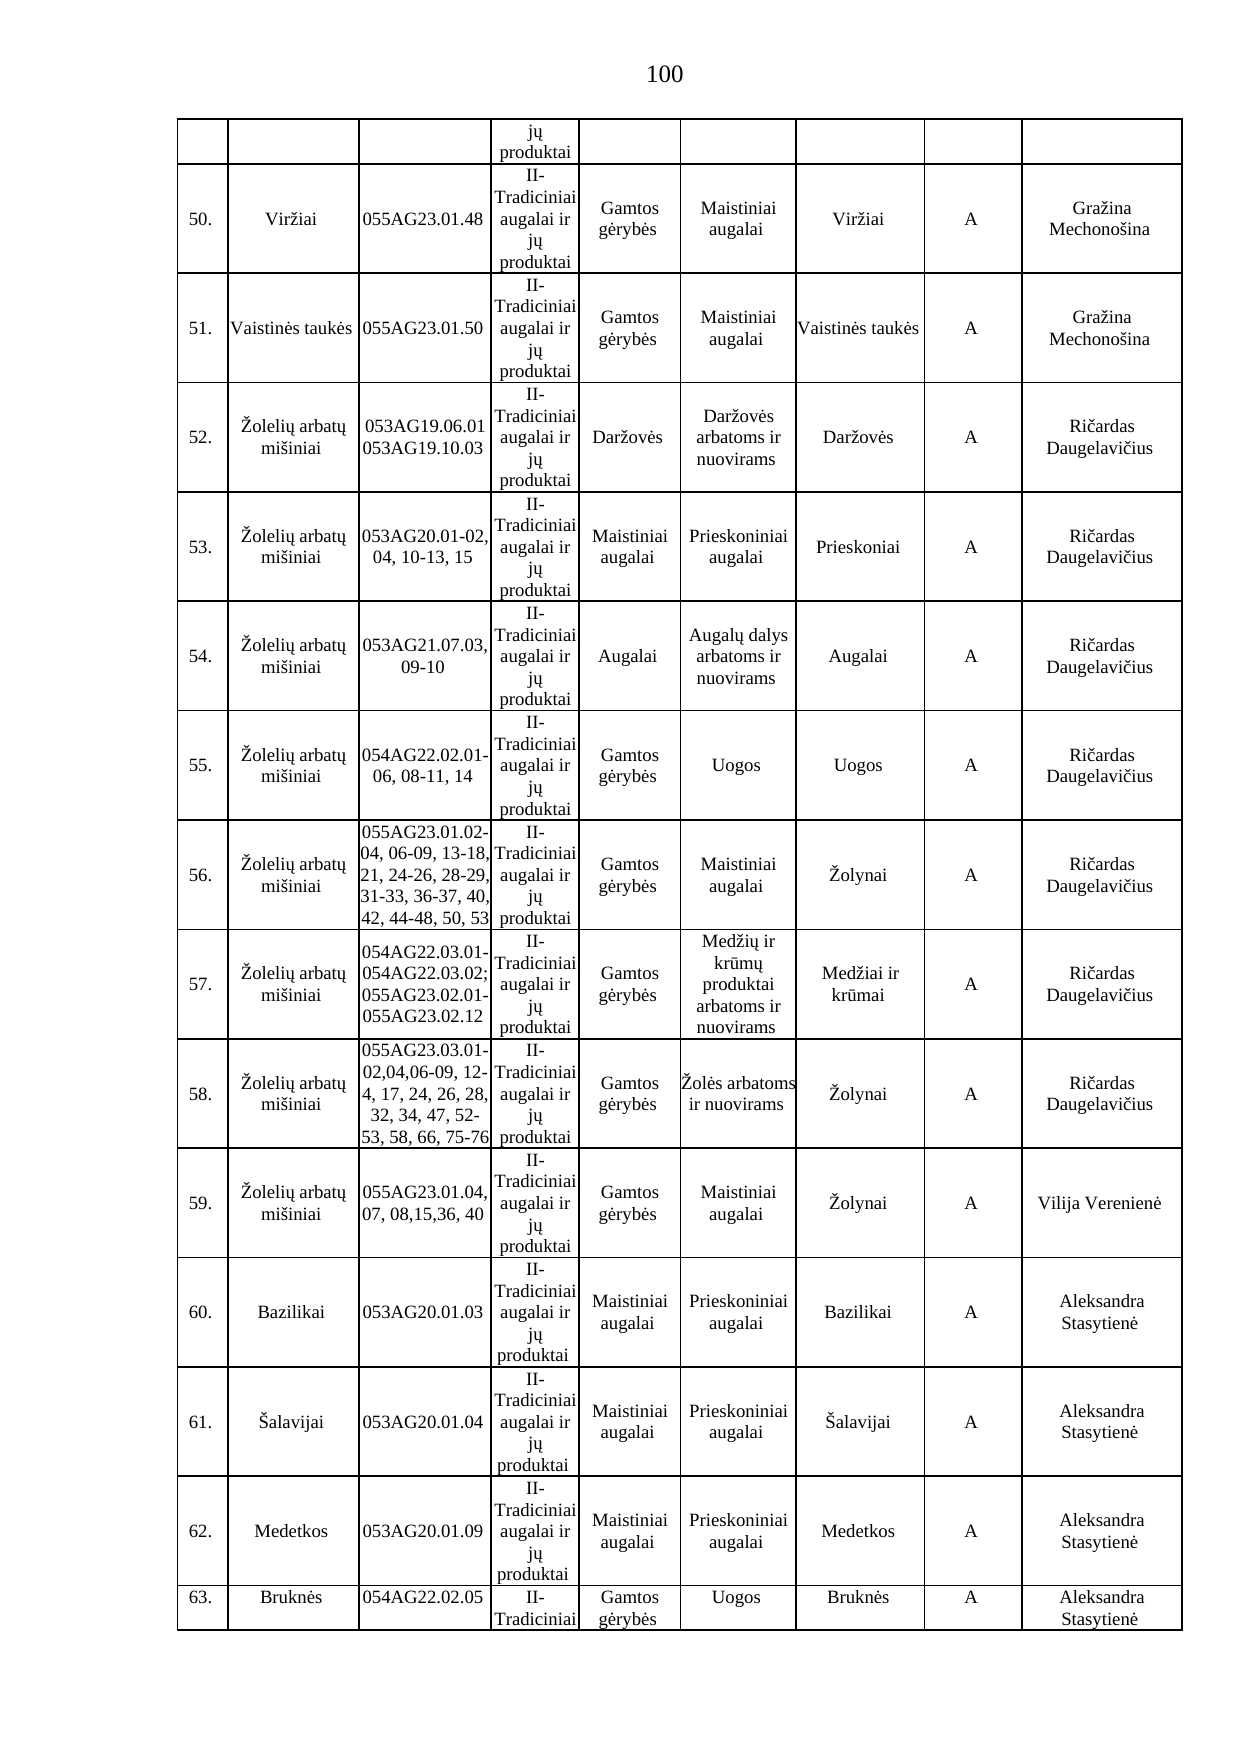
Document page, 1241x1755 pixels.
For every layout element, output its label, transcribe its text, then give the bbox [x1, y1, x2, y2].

table_cell Bruknės [797, 1586, 924, 1629]
table_cell A [925, 602, 1021, 710]
table_cell Maistiniai augalai [580, 1368, 680, 1475]
table_cell Maistiniai augalai [580, 1258, 680, 1366]
table_cell 58. [178, 1040, 227, 1147]
table_cell II-Tradiciniai augalai ir jų produktai [492, 274, 578, 382]
table_cell II-Tradiciniai augalai ir jų produktai [492, 821, 578, 928]
table_cell Viržiai [229, 165, 358, 272]
table_cell II-Tradiciniai augalai ir jų produktai [492, 493, 578, 600]
table_cell jų produktai [492, 120, 578, 163]
table_cell II-Tradiciniai [492, 1586, 578, 1629]
table_cell A [925, 1477, 1021, 1585]
table_cell Gamtos gėrybės [580, 1586, 680, 1629]
table_cell Uogos [797, 711, 924, 819]
table_cell Medetkos [797, 1477, 924, 1585]
table_cell Žolelių arbatų mišiniai [229, 1149, 358, 1257]
table_cell Maistiniai augalai [580, 1477, 680, 1585]
table_cell [360, 120, 490, 163]
table_cell Medžiai ir krūmai [797, 930, 924, 1038]
table_cell II-Tradiciniai augalai ir jų produktai [492, 930, 578, 1038]
table_cell Aleksandra Stasytienė [1023, 1258, 1181, 1366]
table_cell II-Tradiciniai augalai ir jų produktai [492, 602, 578, 710]
table_cell A [925, 1368, 1021, 1475]
table_cell Gamtos gėrybės [580, 821, 680, 928]
table_cell Bazilikai [229, 1258, 358, 1366]
table_cell Žolelių arbatų mišiniai [229, 493, 358, 600]
table_cell Medetkos [229, 1477, 358, 1585]
table_cell 60. [178, 1258, 227, 1366]
table_cell Žolelių arbatų mišiniai [229, 383, 358, 491]
table_cell Žolės arbatoms ir nuovirams [681, 1040, 795, 1147]
table_cell Prieskoniniai augalai [681, 1368, 795, 1475]
table_cell 57. [178, 930, 227, 1038]
table_cell A [925, 711, 1021, 819]
table_cell II-Tradiciniai augalai ir jų produktai [492, 1368, 578, 1475]
table_cell Daržovės [797, 383, 924, 491]
table_cell 53. [178, 493, 227, 600]
table_cell 053AG20.01.09 [360, 1477, 490, 1585]
table_cell 055AG23.01.50 [360, 274, 490, 382]
table_cell [681, 120, 795, 163]
table_cell Gamtos gėrybės [580, 274, 680, 382]
table_cell Žolelių arbatų mišiniai [229, 1040, 358, 1147]
table_cell Prieskoniniai augalai [681, 1258, 795, 1366]
table_cell Uogos [681, 711, 795, 819]
table_cell Maistiniai augalai [681, 165, 795, 272]
table_cell Vaistinės taukės [797, 274, 924, 382]
table_cell Žolelių arbatų mišiniai [229, 602, 358, 710]
table_cell [178, 120, 227, 163]
table_cell 62. [178, 1477, 227, 1585]
table_cell [797, 120, 924, 163]
table_cell 59. [178, 1149, 227, 1257]
table_cell Vaistinės taukės [229, 274, 358, 382]
table_cell 61. [178, 1368, 227, 1475]
table_cell II-Tradiciniai augalai ir jų produktai [492, 1149, 578, 1257]
table_cell Žolelių arbatų mišiniai [229, 930, 358, 1038]
table_cell Žolelių arbatų mišiniai [229, 821, 358, 928]
table_cell 055AG23.01.04, 07, 08,15,36, 40 [360, 1149, 490, 1257]
table_cell 053AG20.01-02, 04, 10-13, 15 [360, 493, 490, 600]
table_cell II-Tradiciniai augalai ir jų produktai [492, 1040, 578, 1147]
table_cell A [925, 493, 1021, 600]
table_cell Medžių ir krūmų produktai arbatoms ir nuovirams [681, 930, 795, 1038]
table_cell 055AG23.01.02-04, 06-09, 13-18, 21, 24-26, 28-29, 31-33, 36-37, 40, 42, 44-48, 50, 53 [360, 821, 490, 928]
table_cell A [925, 930, 1021, 1038]
table_cell Gamtos gėrybės [580, 711, 680, 819]
table_cell Šalavijai [797, 1368, 924, 1475]
table_cell Viržiai [797, 165, 924, 272]
table_cell II-Tradiciniai augalai ir jų produktai [492, 1258, 578, 1366]
table_cell Ričardas Daugelavičius [1023, 821, 1181, 928]
table_cell Augalai [580, 602, 680, 710]
table_cell Ričardas Daugelavičius [1023, 602, 1181, 710]
table_cell A [925, 1149, 1021, 1257]
table_cell 055AG23.03.01-02,04,06-09, 12-4, 17, 24, 26, 28, 32, 34, 47, 52-53, 58, 66, 75-76 [360, 1040, 490, 1147]
table_cell 053AG20.01.04 [360, 1368, 490, 1475]
table_cell II-Tradiciniai augalai ir jų produktai [492, 711, 578, 819]
table_cell Gamtos gėrybės [580, 1149, 680, 1257]
table_cell [1023, 120, 1181, 163]
table_cell A [925, 383, 1021, 491]
table_cell Maistiniai augalai [681, 274, 795, 382]
table_cell Gražina Mechonošina [1023, 274, 1181, 382]
table_cell Šalavijai [229, 1368, 358, 1475]
table_cell Gamtos gėrybės [580, 930, 680, 1038]
table_cell II-Tradiciniai augalai ir jų produktai [492, 165, 578, 272]
table_cell Uogos [681, 1586, 795, 1629]
table_cell Ričardas Daugelavičius [1023, 1040, 1181, 1147]
table_cell Ričardas Daugelavičius [1023, 711, 1181, 819]
table_cell A [925, 821, 1021, 928]
table_cell Maistiniai augalai [681, 821, 795, 928]
table_cell II-Tradiciniai augalai ir jų produktai [492, 1477, 578, 1585]
table_cell Daržovės arbatoms ir nuovirams [681, 383, 795, 491]
table_cell Daržovės [580, 383, 680, 491]
table_cell Prieskoniniai augalai [681, 493, 795, 600]
table_cell A [925, 165, 1021, 272]
table_cell Prieskoniai [797, 493, 924, 600]
table_cell [229, 120, 358, 163]
table_cell 54. [178, 602, 227, 710]
table_cell Maistiniai augalai [580, 493, 680, 600]
table_cell A [925, 1586, 1021, 1629]
table_cell Ričardas Daugelavičius [1023, 383, 1181, 491]
table_cell Maistiniai augalai [681, 1149, 795, 1257]
table_cell Žolynai [797, 821, 924, 928]
table_cell Bruknės [229, 1586, 358, 1629]
table_cell Gamtos gėrybės [580, 165, 680, 272]
table_cell Ričardas Daugelavičius [1023, 930, 1181, 1038]
table_cell [925, 120, 1021, 163]
table_cell Vilija Verenienė [1023, 1149, 1181, 1257]
table_cell Žolelių arbatų mišiniai [229, 711, 358, 819]
table_cell 053AG20.01.03 [360, 1258, 490, 1366]
table_cell II-Tradiciniai augalai ir jų produktai [492, 383, 578, 491]
table_cell Augalai [797, 602, 924, 710]
table_cell Gamtos gėrybės [580, 1040, 680, 1147]
table_cell 053AG21.07.03, 09-10 [360, 602, 490, 710]
table_cell A [925, 1258, 1021, 1366]
table_cell 52. [178, 383, 227, 491]
table_cell 054AG22.02.05 [360, 1586, 490, 1629]
table_cell Gražina Mechonošina [1023, 165, 1181, 272]
table_cell Prieskoniniai augalai [681, 1477, 795, 1585]
table_cell 55. [178, 711, 227, 819]
table_cell 63. [178, 1586, 227, 1629]
table_cell Bazilikai [797, 1258, 924, 1366]
table_cell 054AG22.03.01-054AG22.03.02; 055AG23.02.01-055AG23.02.12 [360, 930, 490, 1038]
table_cell A [925, 274, 1021, 382]
table_cell 56. [178, 821, 227, 928]
table_cell 054AG22.02.01-06, 08-11, 14 [360, 711, 490, 819]
table_cell 50. [178, 165, 227, 272]
table_cell Aleksandra Stasytienė [1023, 1368, 1181, 1475]
table_cell [580, 120, 680, 163]
table_cell 51. [178, 274, 227, 382]
table_cell Žolynai [797, 1040, 924, 1147]
table_cell Augalų dalys arbatoms ir nuovirams [681, 602, 795, 710]
table_cell A [925, 1040, 1021, 1147]
table_cell Ričardas Daugelavičius [1023, 493, 1181, 600]
table_cell Žolynai [797, 1149, 924, 1257]
table_cell 053AG19.06.01 053AG19.10.03 [360, 383, 490, 491]
table_cell 055AG23.01.48 [360, 165, 490, 272]
table_cell Aleksandra Stasytienė [1023, 1586, 1181, 1629]
table_cell Aleksandra Stasytienė [1023, 1477, 1181, 1585]
